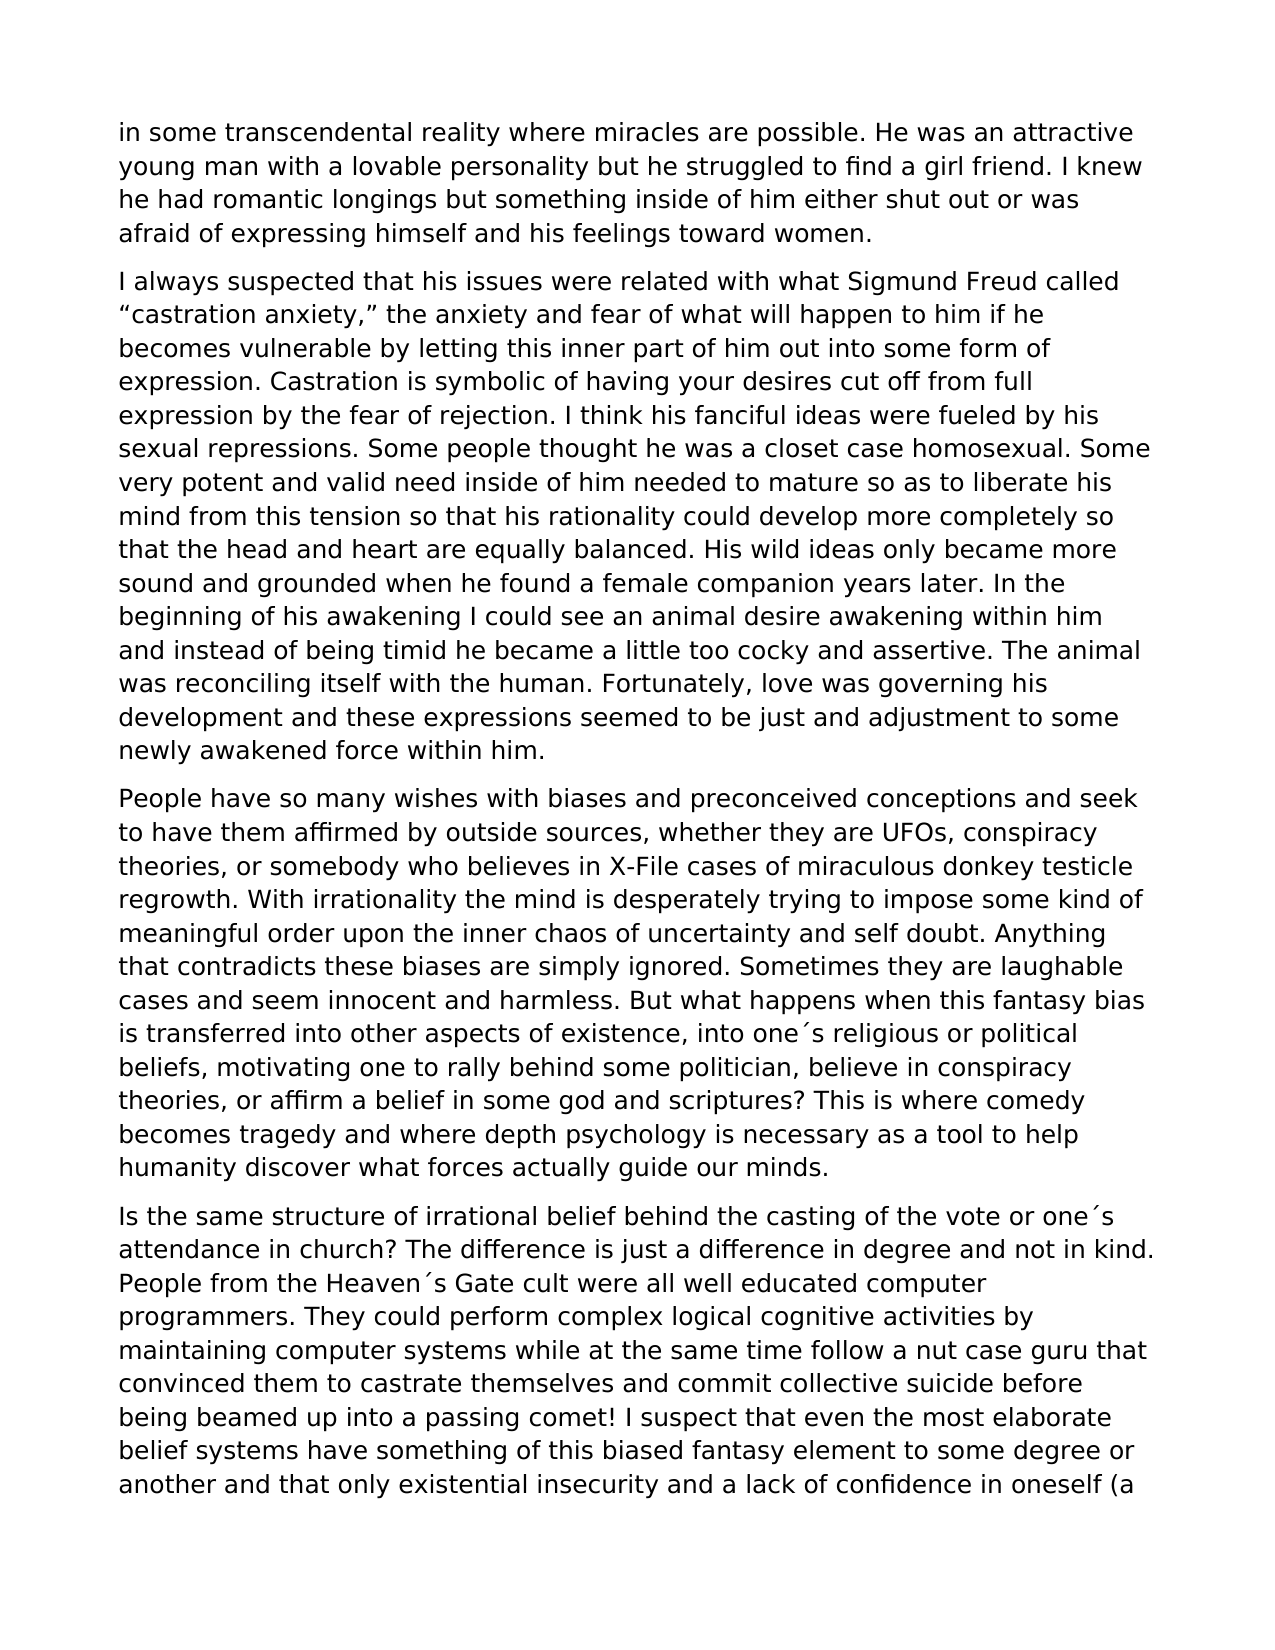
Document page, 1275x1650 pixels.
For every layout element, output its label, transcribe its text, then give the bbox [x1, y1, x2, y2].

text People have so many wishes with biases and preconceived conceptions and seek to have them affirmed by outside sources, whether they are UFOs, conspiracy theories, or somebody who believes in X-File cases of miraculous donkey testicle regrowth. With irrationality the mind is desperately trying to impose some kind of meaningful order upon the inner chaos of uncertainty and self doubt. Anything that contradicts these biases are simply ignored. Sometimes they are laughable cases and seem innocent and harmless. But what happens when this fantasy bias is transferred into other aspects of existence, into one´s religious or political beliefs, motivating one to rally behind some politician, believe in conspiracy theories, or affirm a belief in some god and scriptures? This is where comedy becomes tragedy and where depth psychology is necessary as a tool to help humanity discover what forces actually guide our minds. [118, 784, 1157, 1183]
text I always suspected that his issues were related with what Sigmund Freud called “castration anxiety,” the anxiety and fear of what will happen to him if he becomes vulnerable by letting this inner part of him out into some form of expression. Castration is symbolic of having your desires cut off from full expression by the fear of rejection. I think his fanciful ideas were fueled by his sexual repressions. Some people thought he was a closet case homosexual. Some very potent and valid need inside of him needed to mature so as to liberate his mind from this tension so that his rationality could develop more completely so that the head and heart are equally balanced. His wild ideas only became more sound and grounded when he found a female companion years later. In the beginning of his awakening I could see an animal desire awakening within him and instead of being timid he became a little too cocky and assertive. The animal was reconciling itself with the human. Fortunately, love was governing his development and these expressions seemed to be just and adjustment to some newly awakened force within him. [118, 267, 1157, 766]
text in some transcendental reality where miracles are possible. He was an attractive young man with a lovable personality but he struggled to find a girl friend. I knew he had romantic longings but something inside of him either shut out or was afraid of expressing himself and his feelings toward women. [118, 118, 1157, 248]
text Is the same structure of irrational belief behind the casting of the vote or one´s attendance in church? The difference is just a difference in degree and not in kind. People from the Heaven´s Gate cult were all well educated computer programmers. They could perform complex logical cognitive activities by maintaining computer systems while at the same time follow a nut case guru that convinced them to castrate themselves and commit collective suicide before being beamed up into a passing comet! I suspect that even the most elaborate belief systems have something of this biased fantasy element to some degree or another and that only existential insecurity and a lack of confidence in oneself (a [118, 1202, 1157, 1499]
